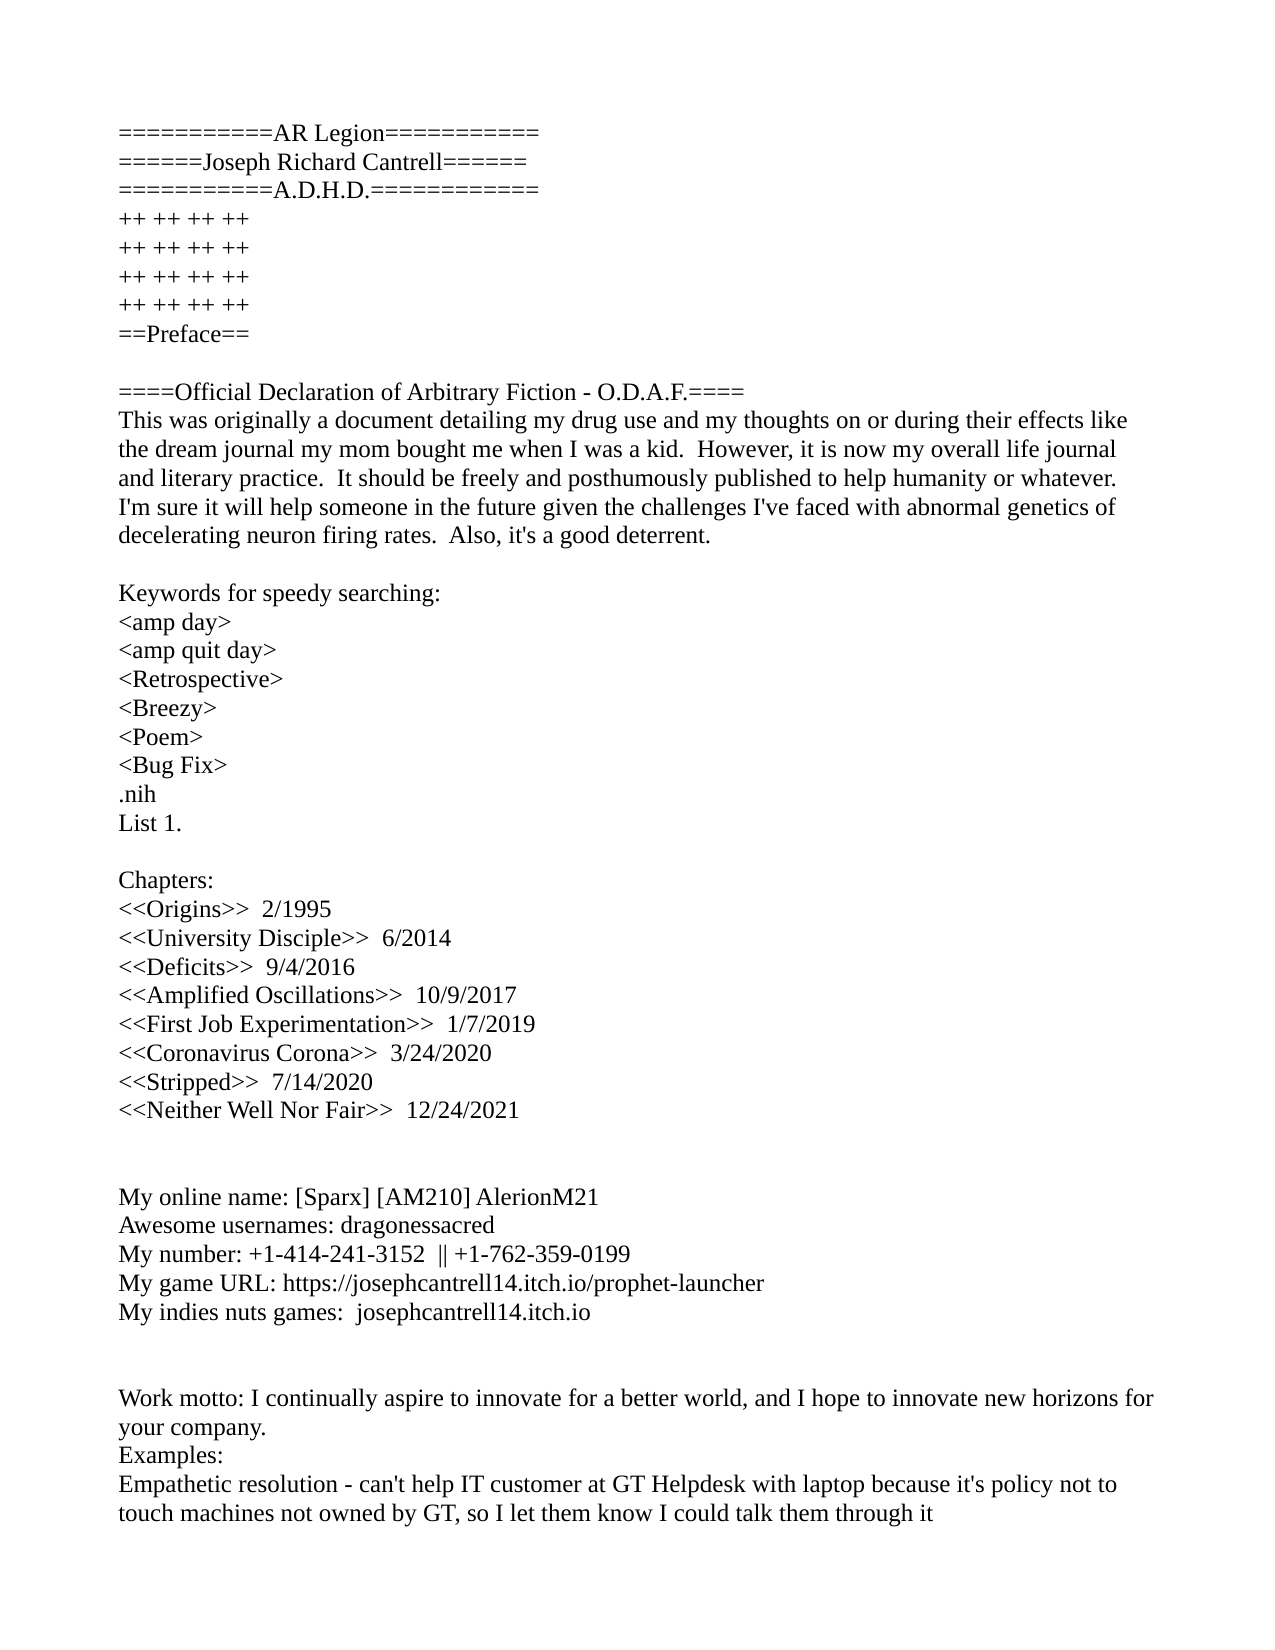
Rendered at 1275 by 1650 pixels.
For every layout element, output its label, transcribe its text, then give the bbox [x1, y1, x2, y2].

text This was originally a document detailing my drug use and my thoughts on or during their effects like the dream journal my mom bought me when I was a kid. However, it is now my overall life journal and literary practice. It should be freely and posthumously published to help humanity or whatever. I'm sure it will help someone in the future given the challenges I've faced with abnormal genetics of decelerating neuron firing rates. Also, it's a good deterrent. [118, 406, 1157, 549]
text <Poem> [118, 722, 1157, 751]
text My indies nuts games: josephcantrell14.itch.io [118, 1297, 1157, 1326]
text Keywords for speedy searching: [118, 578, 1157, 607]
text ====Official Declaration of Arbitrary Fiction - O.D.A.F.==== [118, 377, 1157, 406]
text .nih [118, 779, 1157, 808]
text ==Preface== [118, 319, 1157, 348]
text ===========AR Legion=========== [118, 118, 1157, 147]
text <amp quit day> [118, 636, 1157, 664]
text <<Neither Well Nor Fair>> 12/24/2021 [118, 1096, 1157, 1124]
text My number: +1-414-241-3152 || +1-762-359-0199 [118, 1239, 1157, 1268]
text <<Deficits>> 9/4/2016 [118, 952, 1157, 981]
text <Bug Fix> [118, 751, 1157, 779]
text <<University Disciple>> 6/2014 [118, 923, 1157, 952]
text Examples: [118, 1441, 1157, 1469]
text ++ ++ ++ ++ [118, 233, 1157, 262]
text Work motto: I continually aspire to innovate for a better world, and I hope to innovate new horizons for your company. [118, 1383, 1157, 1441]
text Empathetic resolution - can't help IT customer at GT Helpdesk with laptop because it's policy not to touch machines not owned by GT, so I let them know I could talk them through it [118, 1469, 1157, 1527]
text ======Joseph Richard Cantrell====== [118, 147, 1157, 176]
text <amp day> [118, 607, 1157, 636]
text Chapters: [118, 866, 1157, 894]
text ===========A.D.H.D.============ [118, 176, 1157, 204]
text ++ ++ ++ ++ [118, 262, 1157, 291]
text <Breezy> [118, 693, 1157, 722]
text <<First Job Experimentation>> 1/7/2019 [118, 1009, 1157, 1038]
text List 1. [118, 808, 1157, 837]
text <<Origins>> 2/1995 [118, 894, 1157, 923]
text Awesome usernames: dragonessacred [118, 1211, 1157, 1239]
text <Retrospective> [118, 664, 1157, 693]
text <<Stripped>> 7/14/2020 [118, 1067, 1157, 1096]
text ++ ++ ++ ++ [118, 291, 1157, 319]
text ++ ++ ++ ++ [118, 204, 1157, 233]
text <<Amplified Oscillations>> 10/9/2017 [118, 981, 1157, 1009]
text My game URL: https://josephcantrell14.itch.io/prophet-launcher [118, 1268, 1157, 1297]
text <<Coronavirus Corona>> 3/24/2020 [118, 1038, 1157, 1067]
text My online name: [Sparx] [AM210] AlerionM21 [118, 1182, 1157, 1211]
